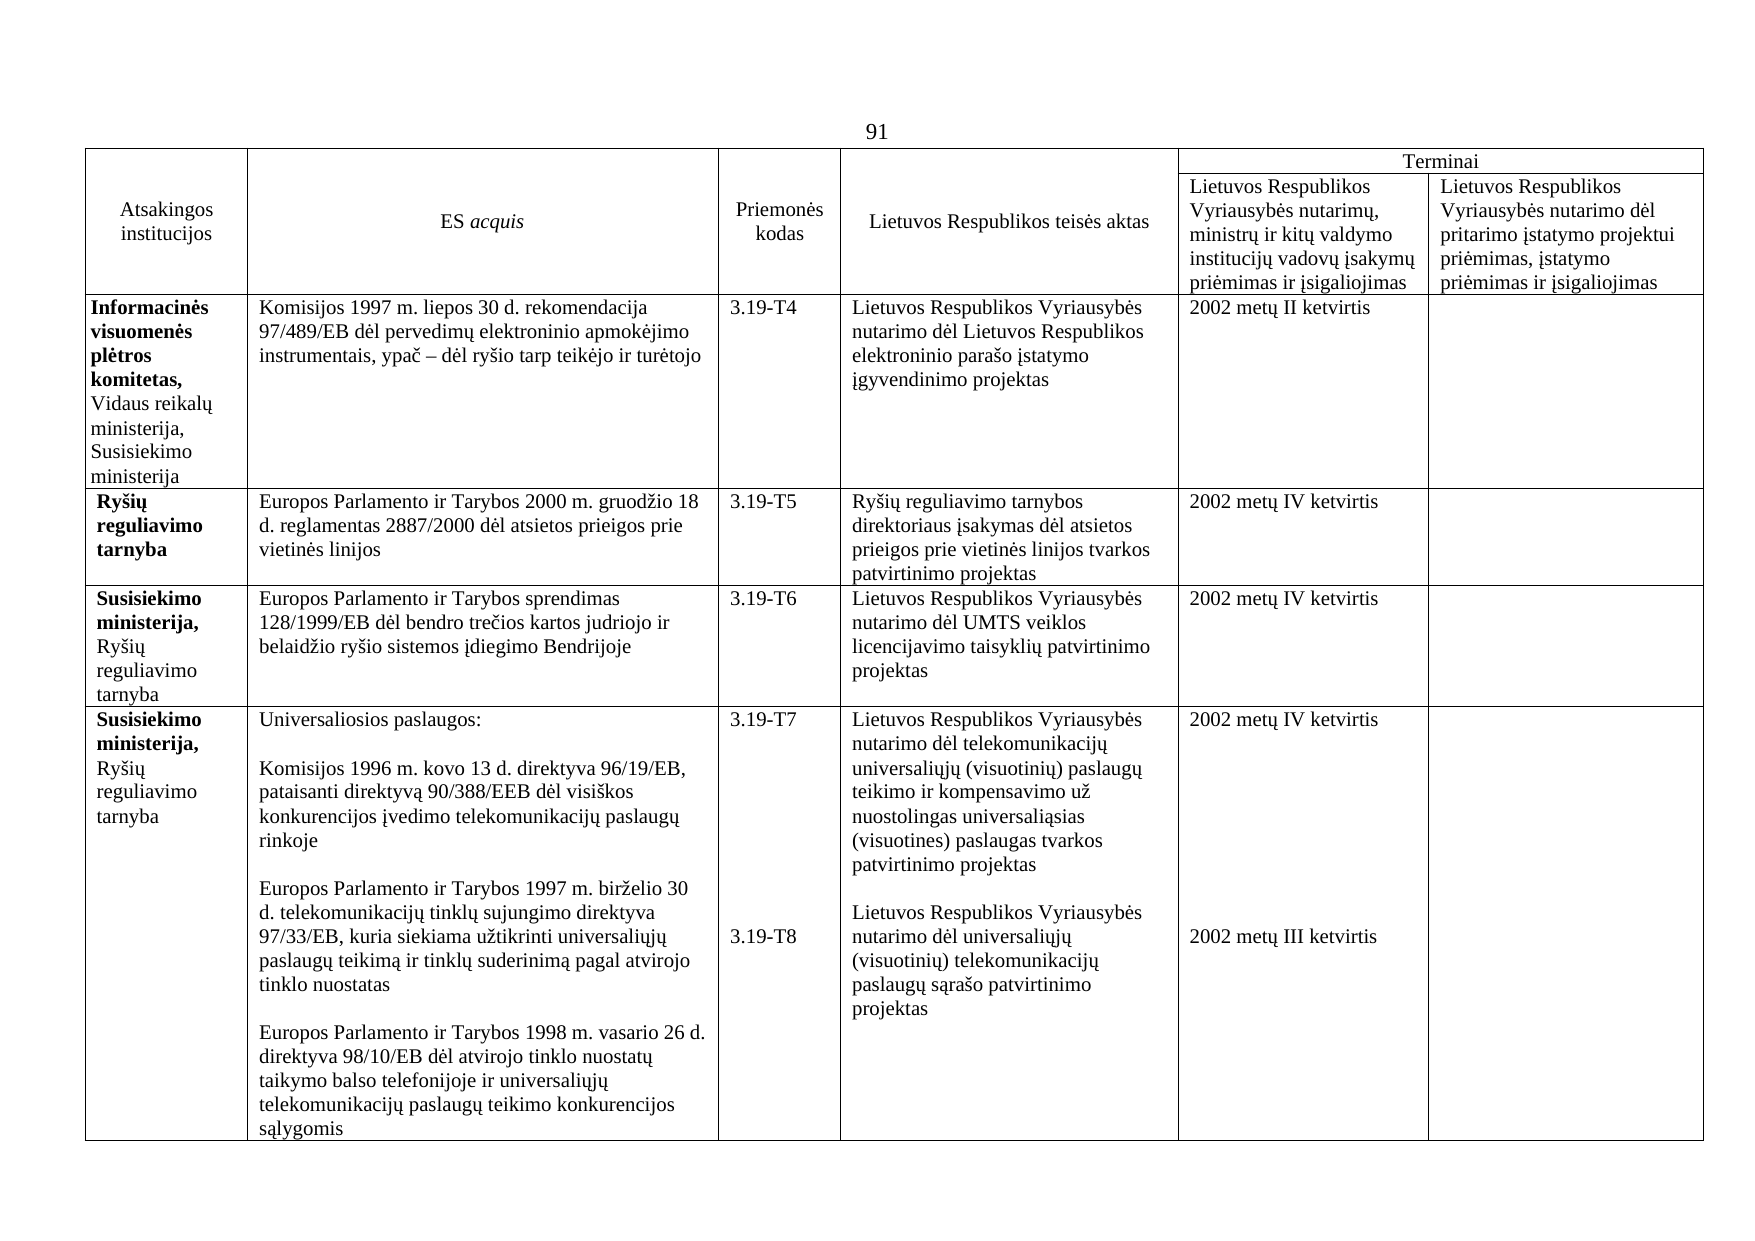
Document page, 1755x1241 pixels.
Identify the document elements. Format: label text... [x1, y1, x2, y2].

table_header Priemonės kodas [719, 149, 840, 294]
table_cell 2002 metų II ketvirtis [1179, 295, 1428, 488]
table_cell 2002 metų IV ketvirtis [1179, 586, 1428, 706]
table_cell Informacinės visuomenės plėtros komitetas, Vidaus reikalų ministerija, Susisiekimo ministerija [86, 295, 247, 488]
table_header Atsakingos institucijos [86, 149, 247, 294]
table_cell [1429, 489, 1703, 585]
table_cell [1429, 707, 1703, 1140]
table_cell Lietuvos Respublikos Vyriausybės nutarimo dėl UMTS veiklos licencijavimo taisyklių patvirtinimo projektas [841, 586, 1178, 706]
table_cell Ryšių reguliavimo tarnyba [86, 489, 247, 585]
table_cell Lietuvos Respublikos Vyriausybės nutarimų, ministrų ir kitų valdymo institucijų vadovų įsakymų priėmimas ir įsigaliojimas [1179, 174, 1428, 294]
table_cell 2002 metų IV ketvirtis [1179, 489, 1428, 585]
table_cell Universaliosios paslaugos: Komisijos 1996 m. kovo 13 d. direktyva 96/19/EB, pataisanti direktyvą 90/388/EEB dėl visiškos konkurencijos įvedimo telekomunikacijų paslaugų rinkoje Europos Parlamento ir Tarybos 1997 m. birželio 30 d. telekomunikacijų tinklų sujungimo direktyva 97/33/EB, kuria siekiama užtikrinti universaliųjų paslaugų teikimą ir tinklų suderinimą pagal atvirojo tinklo nuostatas Europos Parlamento ir Tarybos 1998 m. vasario 26 d. direktyva 98/10/EB dėl atvirojo tinklo nuostatų taikymo balso telefonijoje ir universaliųjų telekomunikacijų paslaugų teikimo konkurencijos sąlygomis [248, 707, 718, 1140]
table_cell Europos Parlamento ir Tarybos sprendimas 128/1999/EB dėl bendro trečios kartos judriojo ir belaidžio ryšio sistemos įdiegimo Bendrijoje [248, 586, 718, 706]
table_cell Lietuvos Respublikos Vyriausybės nutarimo dėl telekomunikacijų universaliųjų (visuotinių) paslaugų teikimo ir kompensavimo už nuostolingas universaliąsias (visuotines) paslaugas tvarkos patvirtinimo projektas Lietuvos Respublikos Vyriausybės nutarimo dėl universaliųjų (visuotinių) telekomunikacijų paslaugų sąrašo patvirtinimo projektas [841, 707, 1178, 1140]
table_cell Lietuvos Respublikos Vyriausybės nutarimo dėl pritarimo įstatymo projektui priėmimas, įstatymo priėmimas ir įsigaliojimas [1429, 174, 1703, 294]
table_cell 3.19-T5 [719, 489, 840, 585]
table_cell Susisiekimo ministerija, Ryšių reguliavimo tarnyba [86, 586, 247, 706]
table_cell Komisijos 1997 m. liepos 30 d. rekomendacija 97/489/EB dėl pervedimų elektroninio apmokėjimo instrumentais, ypač – dėl ryšio tarp teikėjo ir turėtojo [248, 295, 718, 488]
table_cell [1429, 586, 1703, 706]
table_cell 3.19-T7 3.19-T8 [719, 707, 840, 1140]
table_header Lietuvos Respublikos teisės aktas [841, 149, 1178, 294]
table_cell Ryšių reguliavimo tarnybos direktoriaus įsakymas dėl atsietos prieigos prie vietinės linijos tvarkos patvirtinimo projektas [841, 489, 1178, 585]
table_cell 2002 metų IV ketvirtis 2002 metų III ketvirtis [1179, 707, 1428, 1140]
table_cell 3.19-T6 [719, 586, 840, 706]
table_cell [1429, 295, 1703, 488]
table_cell Susisiekimo ministerija, Ryšių reguliavimo tarnyba [86, 707, 247, 1140]
table_cell Europos Parlamento ir Tarybos 2000 m. gruodžio 18 d. reglamentas 2887/2000 dėl atsietos prieigos prie vietinės linijos [248, 489, 718, 585]
table_cell Lietuvos Respublikos Vyriausybės nutarimo dėl Lietuvos Respublikos elektroninio parašo įstatymo įgyvendinimo projektas [841, 295, 1178, 488]
table_header ES acquis [248, 149, 718, 294]
table_header Terminai [1179, 149, 1703, 173]
table_cell 3.19-T4 [719, 295, 840, 488]
